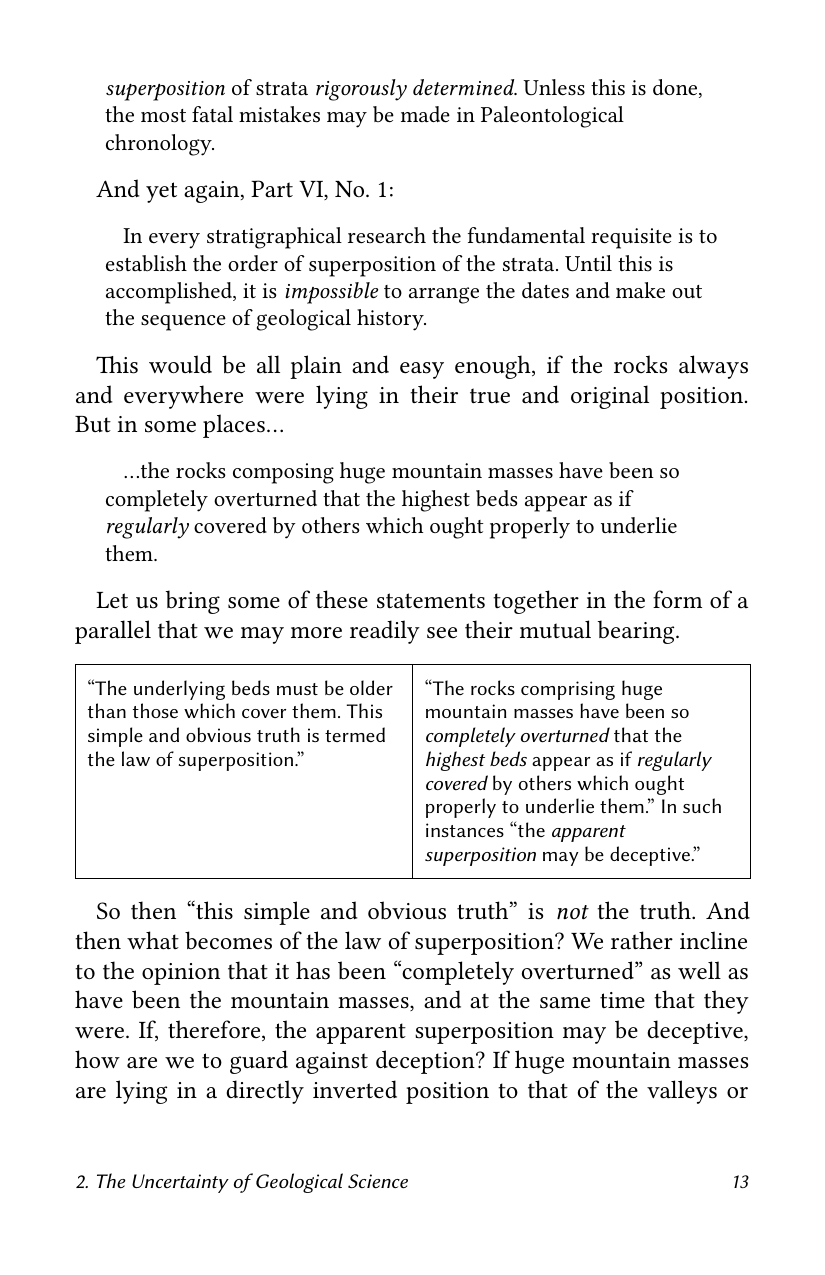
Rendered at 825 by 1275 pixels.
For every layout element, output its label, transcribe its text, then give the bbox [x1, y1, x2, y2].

text In every stratigraphical research the fundamental requisite is to establish the order of superposition of the strata. Until this is accomplished, it is impossible to arrange the dates and make out the sequence of geological history. [105, 223, 720, 331]
text And yet again, Part VI, No. 1: [75, 175, 750, 204]
text This would be all plain and easy enough, if the rocks always and everywhere were lying in their true and original position. But in some places… [75, 351, 750, 439]
table_header “The underlying beds must be older than those which cover them. This simple and obvious truth is termed the law of superposition.” [76, 665, 412, 878]
table_header “The rocks comprising huge mountain masses have been so completely overturned that the highest beds appear as if regularly covered by others which ought properly to underlie them.” In such instances “the apparent superposition may be deceptive.” [413, 665, 750, 878]
text superposition of strata rigorously determined. Unless this is done, the most fatal mistakes may be made in Paleontological chronology. [105, 75, 720, 156]
text So then “this simple and obvious truth” is not the truth. And then what becomes of the law of superposition? We rather incline to the opinion that it has been “completely overturned” as well as have been the mountain masses, and at the same time that they were. If, therefore, the apparent superposition may be deceptive, how are we to guard against deception? If huge mountain masses are lying in a directly inverted position to that of the valleys or [75, 897, 750, 1105]
text ...the rocks composing huge mountain masses have been so completely overturned that the highest beds appear as if regularly covered by others which ought properly to underlie them. [105, 458, 720, 567]
text Let us bring some of these statements together in the form of a parallel that we may more readily see their mutual bearing. [75, 586, 750, 644]
